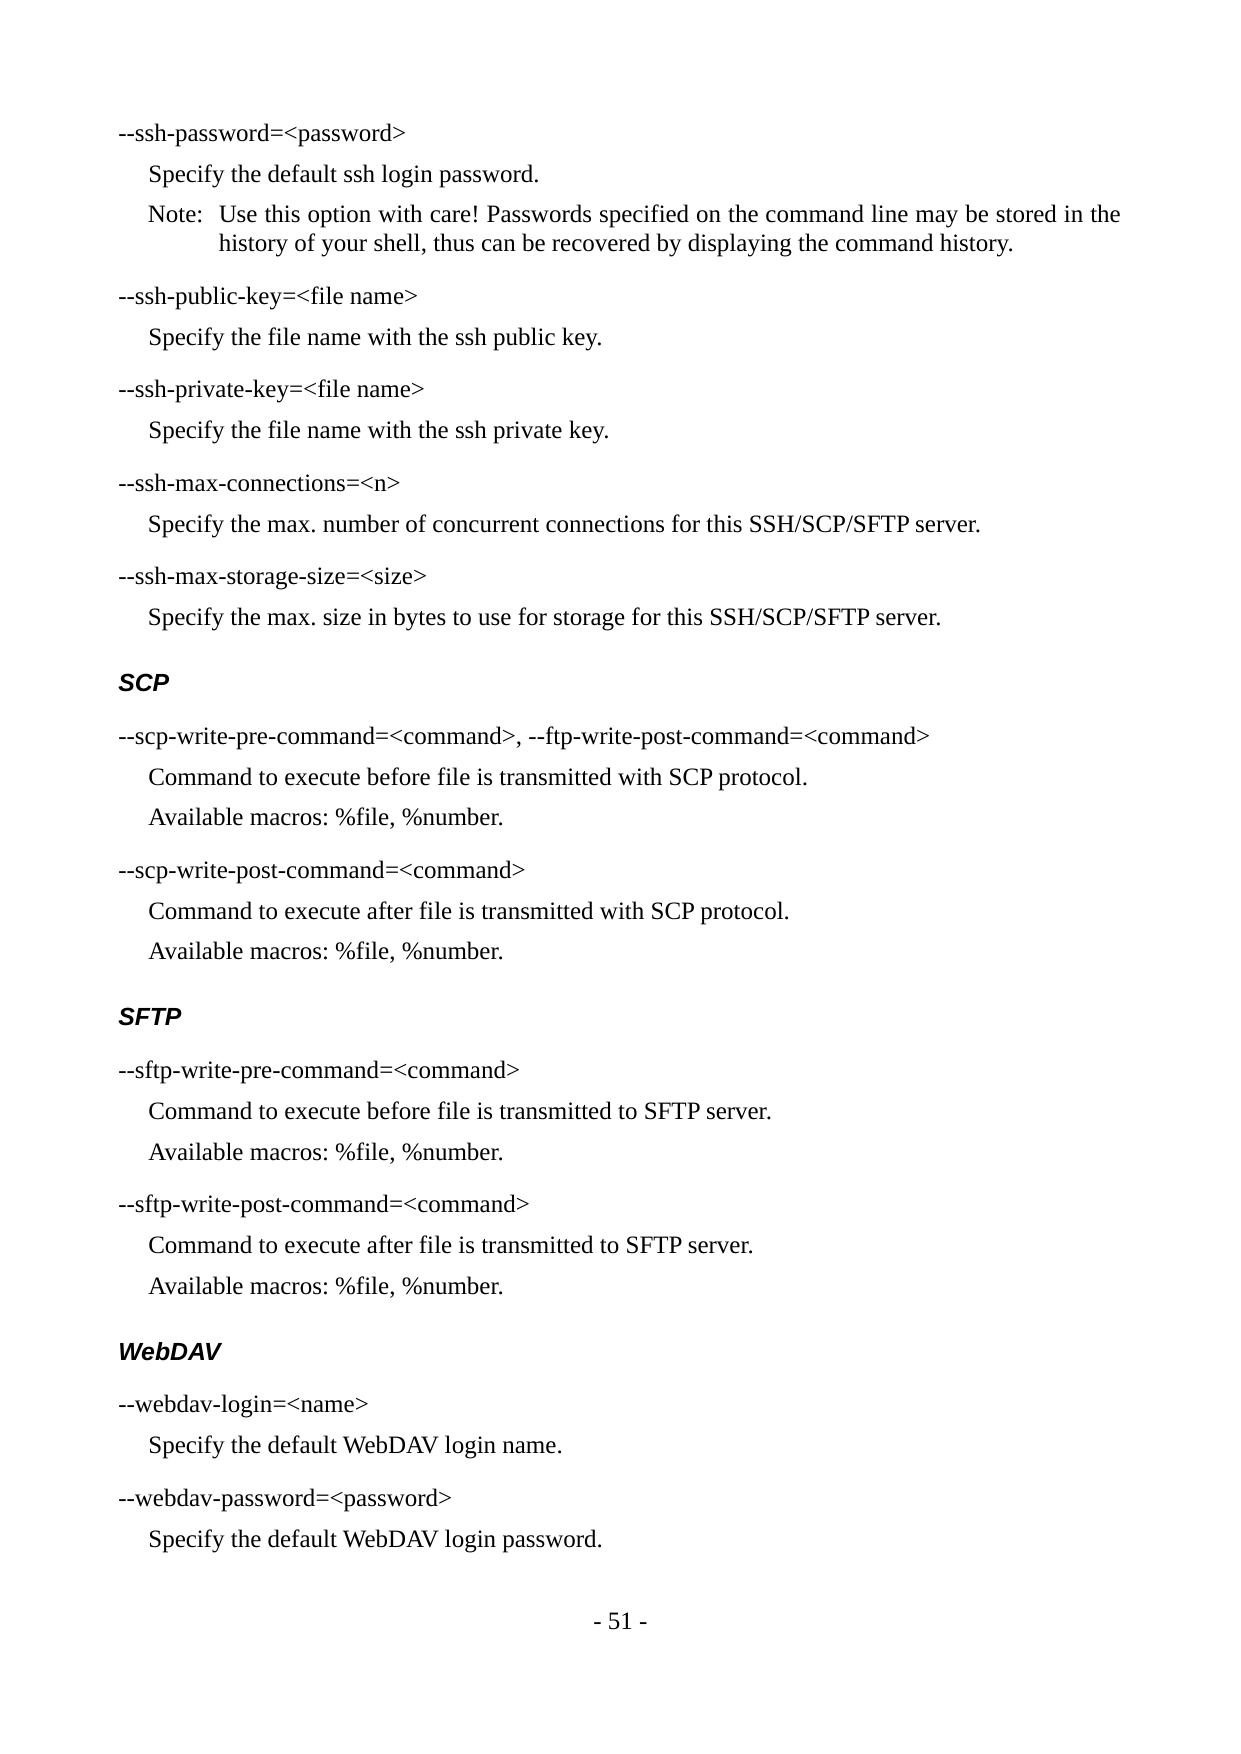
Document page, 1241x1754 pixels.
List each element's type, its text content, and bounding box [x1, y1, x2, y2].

title --scp-write-pre-command=<command>, --ftp-write-post-command=<command> [118, 721, 1122, 749]
title --webdav-login=<name> [118, 1389, 1122, 1418]
title --ssh-max-connections=<n> [118, 468, 1122, 497]
title --sftp-write-pre-command=<command> [118, 1055, 1122, 1084]
text Note: Use this option with care! Passwords specified on the command line may be stored in the history of your shell, thus can be recovered by displaying the command history. [148, 199, 1122, 257]
text Specify the default ssh login password. [148, 159, 1122, 188]
text Specify the max. size in bytes to use for storage for this SSH/SCP/SFTP server. [148, 602, 1122, 631]
text Specify the max. number of concurrent connections for this SSH/SCP/SFTP server. [148, 509, 1122, 537]
text Specify the file name with the ssh private key. [148, 415, 1122, 444]
text Available macros: %file, %number. [148, 802, 1122, 831]
title --ssh-public-key=<file name> [118, 281, 1122, 310]
title --ssh-password=<password> [118, 118, 1122, 147]
title --scp-write-post-command=<command> [118, 855, 1122, 884]
text Command to execute after file is transmitted with SCP protocol. [148, 896, 1122, 924]
text Available macros: %file, %number. [148, 936, 1122, 965]
title --ssh-max-storage-size=<size> [118, 561, 1122, 590]
title --ssh-private-key=<file name> [118, 374, 1122, 403]
subtitle WebDAV [118, 1337, 1122, 1365]
text Specify the default WebDAV login password. [148, 1524, 1122, 1552]
text Specify the file name with the ssh public key. [148, 322, 1122, 351]
text Available macros: %file, %number. [148, 1271, 1122, 1299]
text Available macros: %file, %number. [148, 1137, 1122, 1165]
text Specify the default WebDAV login name. [148, 1430, 1122, 1459]
subtitle SFTP [118, 1002, 1122, 1031]
text Command to execute before file is transmitted with SCP protocol. [148, 762, 1122, 790]
title --sftp-write-post-command=<command> [118, 1189, 1122, 1218]
text Command to execute after file is transmitted to SFTP server. [148, 1230, 1122, 1259]
subtitle SCP [118, 668, 1122, 696]
title --webdav-password=<password> [118, 1483, 1122, 1512]
text Command to execute before file is transmitted to SFTP server. [148, 1096, 1122, 1125]
